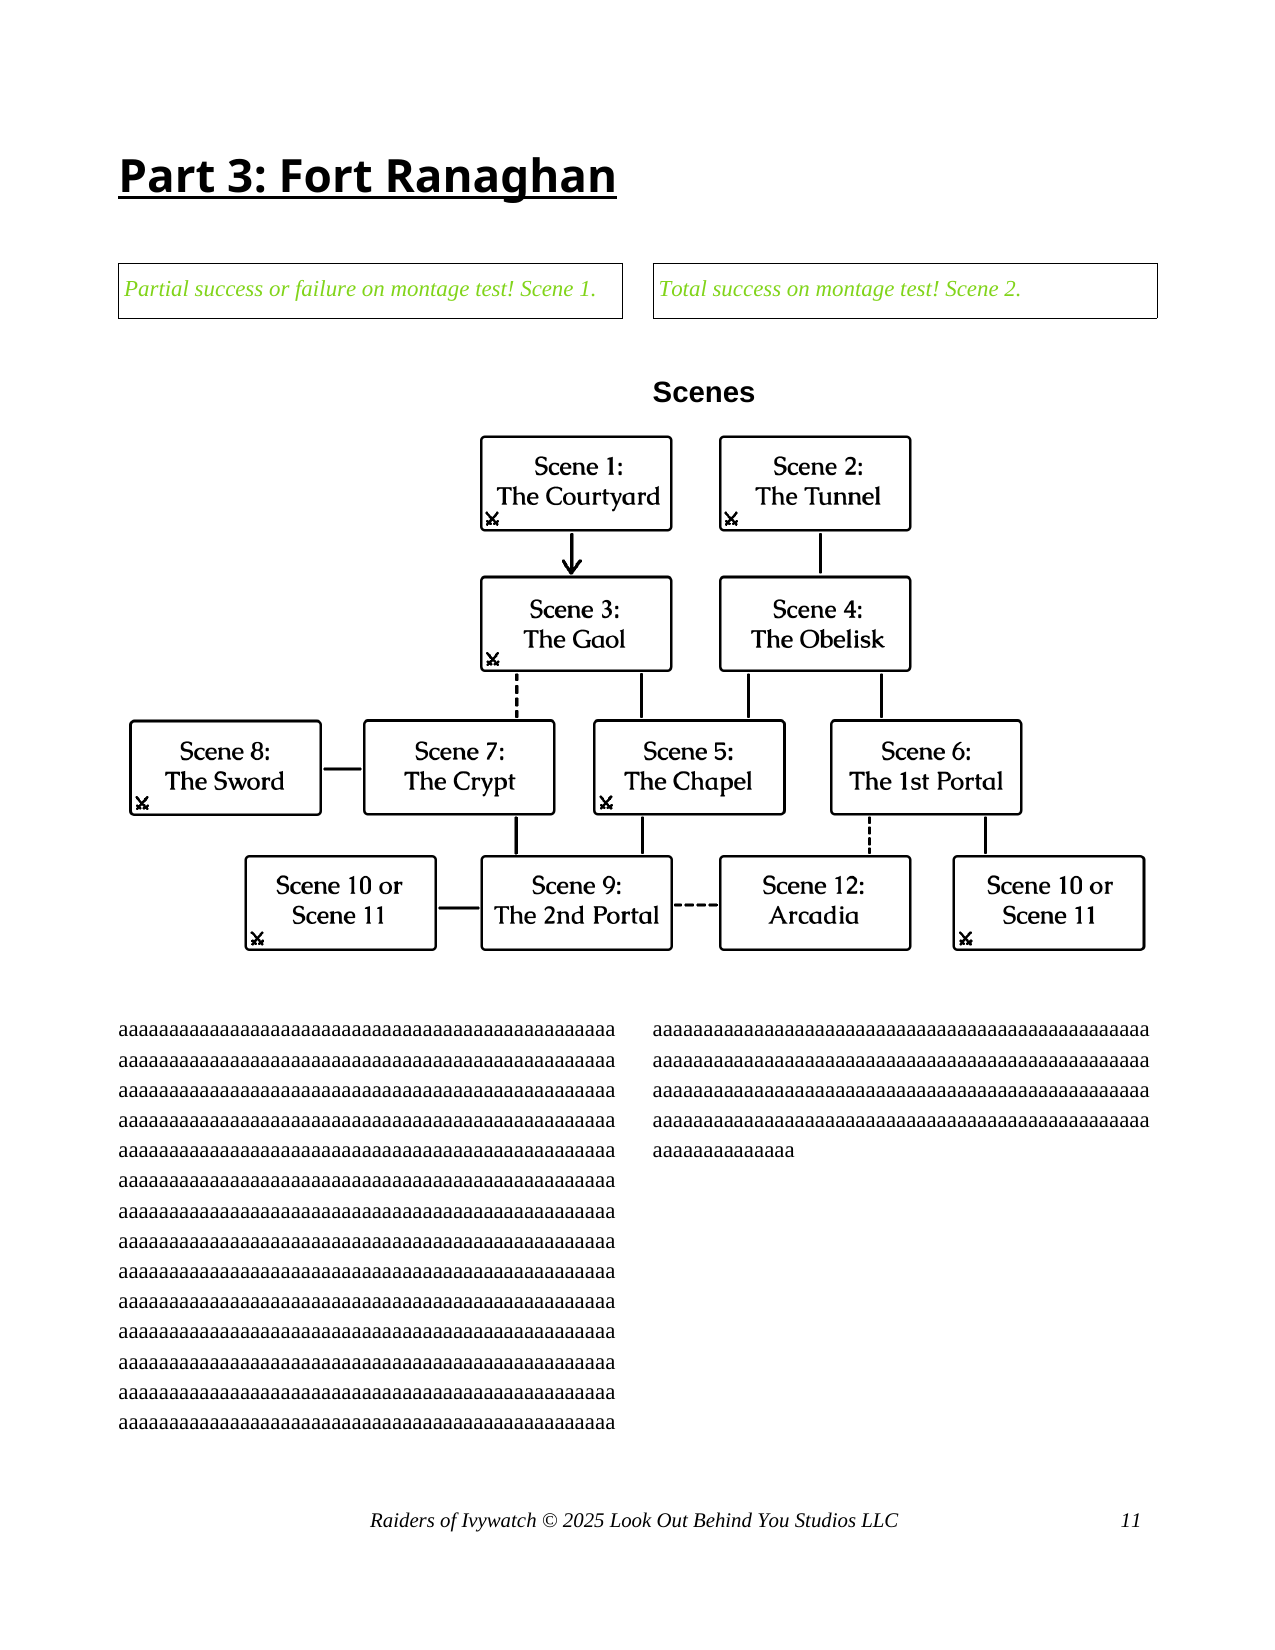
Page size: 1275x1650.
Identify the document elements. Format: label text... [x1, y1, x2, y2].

subtitle Scenes [652, 375, 1157, 409]
text aaaaaaaaaaaaaaaaaaaaaaaaaaaaaaaaaaaaaaaaaaaaaaaaaaaaaaaaaaaaaaaaaaaaaaaaaaaaaaaaaaaaaaaaaaaaaaaaaaaaaaaaaaaaaaaaaaaaaaaaaaaaaaaaaaaaaaaaaaaaaaaaaaaaaaaaaaaaaaaaaaaaaaaaaaaaaaaaaaaaaaaaaaaaaaaaaaaaaaaaaaaaaaaaaa [652, 1016, 1157, 1163]
table_header Partial success or failure on montage test! Scene 1. [119, 264, 622, 318]
table_header Total success on montage test! Scene 2. [654, 264, 1157, 318]
picture [118, 421, 1157, 967]
text aaaaaaaaaaaaaaaaaaaaaaaaaaaaaaaaaaaaaaaaaaaaaaaaaaaaaaaaaaaaaaaaaaaaaaaaaaaaaaaaaaaaaaaaaaaaaaaaaaaaaaaaaaaaaaaaaaaaaaaaaaaaaaaaaaaaaaaaaaaaaaaaaaaaaaaaaaaaaaaaaaaaaaaaaaaaaaaaaaaaaaaaaaaaaaaaaaaaaaaaaaaaaaaaaaaaaaaaaaaaaaaaaaaaaaaaaaaaaaaaaaaaaaaaaaaaaaaaaaaaaaaaaaaaaaaaaaaaaaaaaaaaaaaaaaaaaaaaaaaaaaaaaaaaaaaaaaaaaaaaaaaaaaaaaaaaaaaaaaaaaaaaaaaaaaaaaaaaaaaaaaaaaaaaaaaaaaaaaaaaaaaaaaaaaaaaaaaaaaaaaaaaaaaaaaaaaaaaaaaaaaaaaaaaaaaaaaaaaaaaaaaaaaaaaaaaaaaaaaaaaaaaaaaaaaaaaaaaaaaaaaaaaaaaaaaaaaaaaaaaaaaaaaaaaaaaaaaaaaaaaaaaaaaaaaaaaaaaaaaaaaaaaaaaaaaaaaaaaaaaaaaaaaaaaaaaaaaaaaaaaaaaaaaaaaaaaaaaaaaaaaaaaaaaaaaaaaaaaaaaaaaaaaaaaaaaaaaaaaaaaaaaaaaaaaaaaaaaaaaaaaaaaaaaaaaaaaaaaaaaaaaaaa [118, 1016, 622, 1434]
subtitle Part 3: Fort Ranaghan [118, 143, 622, 206]
